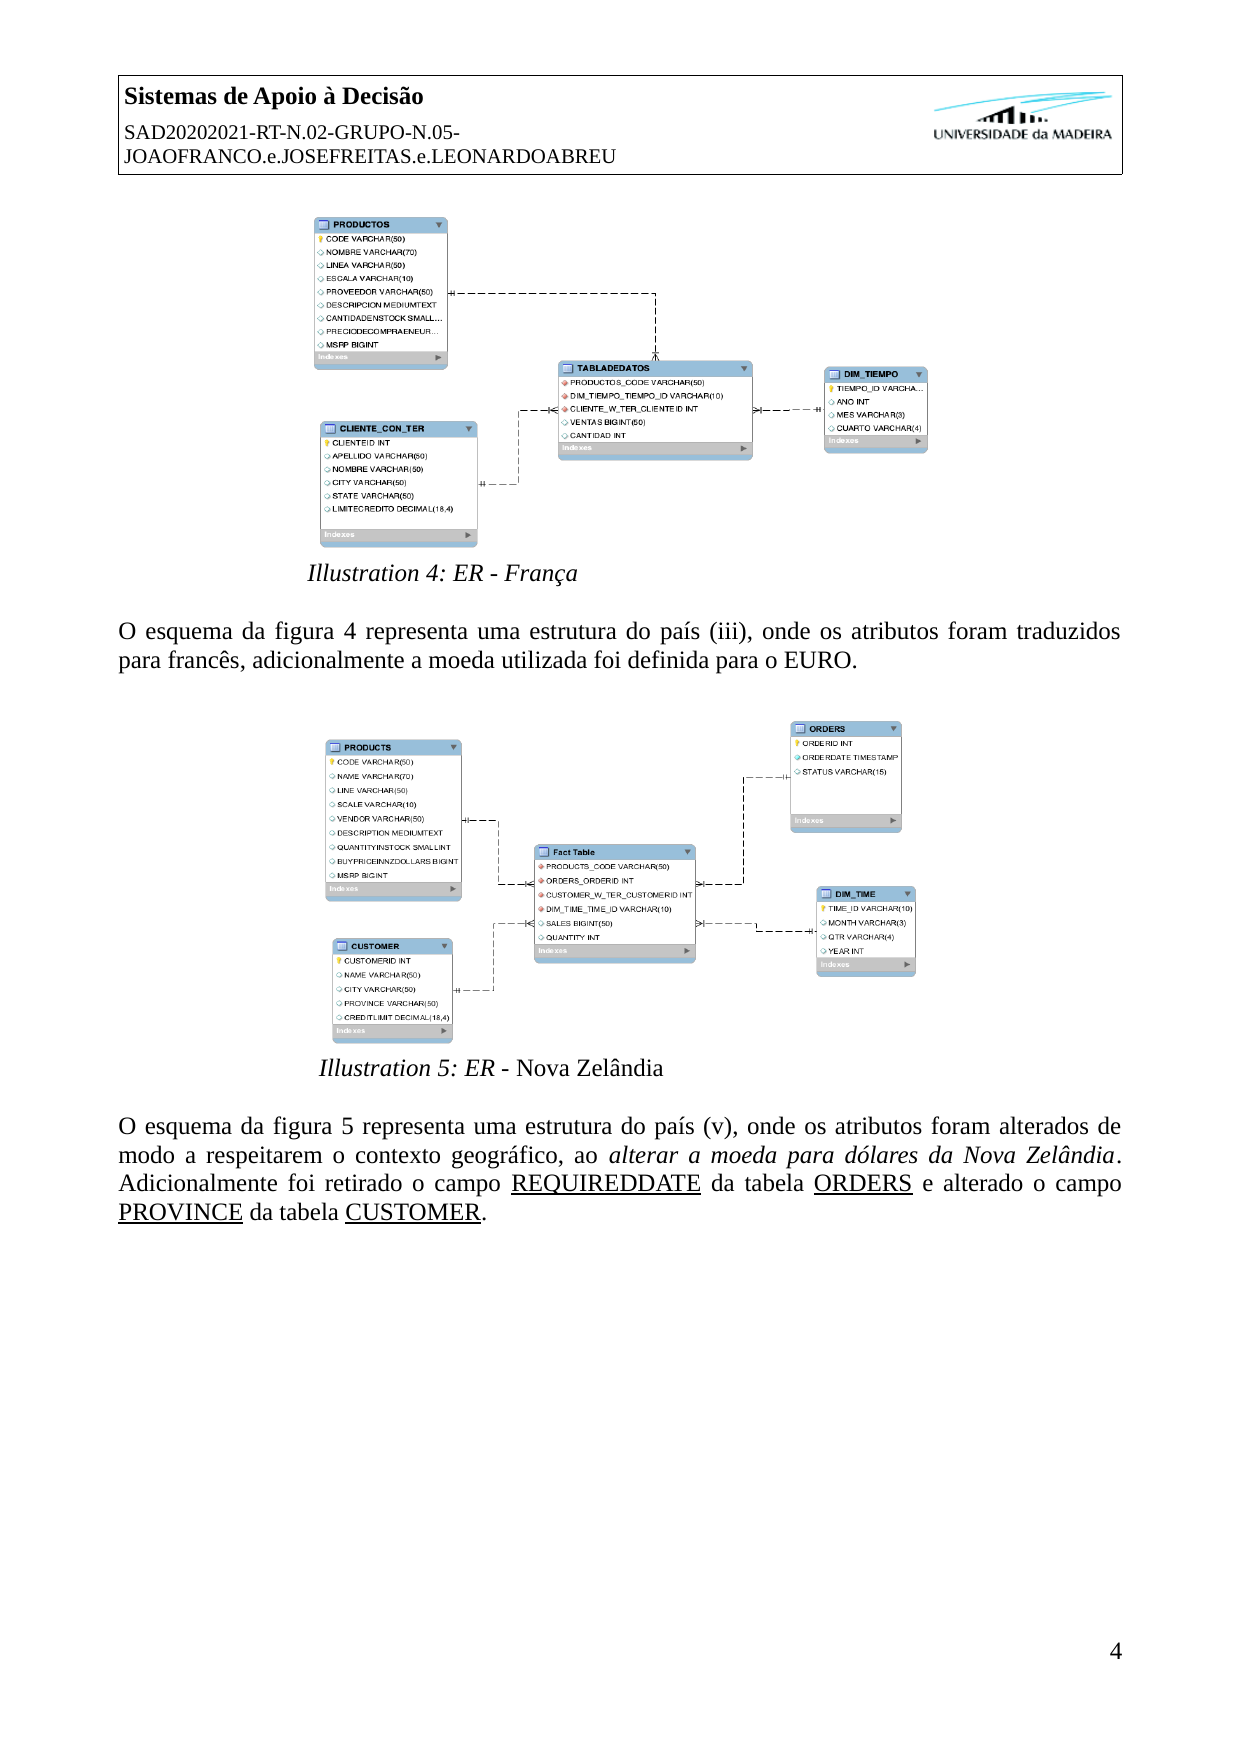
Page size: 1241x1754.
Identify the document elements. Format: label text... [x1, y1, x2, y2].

picture [318, 714, 922, 1049]
text O esquema da figura 5 representa uma estrutura do país (v), onde os atributos foram alterados de modo a respeitarem o contexto geográfico, ao alterar a moeda para dólares da Nova Zelândia. Adicionalmente foi retirado o campo REQUIREDDATE da tabela ORDERS e alterado o campo PROVINCE da tabela CUSTOMER. [118, 1111, 1122, 1226]
text O esquema da figura 4 representa uma estrutura do país (iii), onde os atributos foram traduzidos para francês, adicionalmente a moeda utilizada foi definida para o EURO. [118, 616, 1122, 673]
text Illustration 5: ER - Nova Zelândia [318, 1049, 922, 1082]
picture [919, 80, 1120, 146]
picture [307, 210, 934, 553]
text Illustration 4: ER - França [307, 553, 933, 587]
